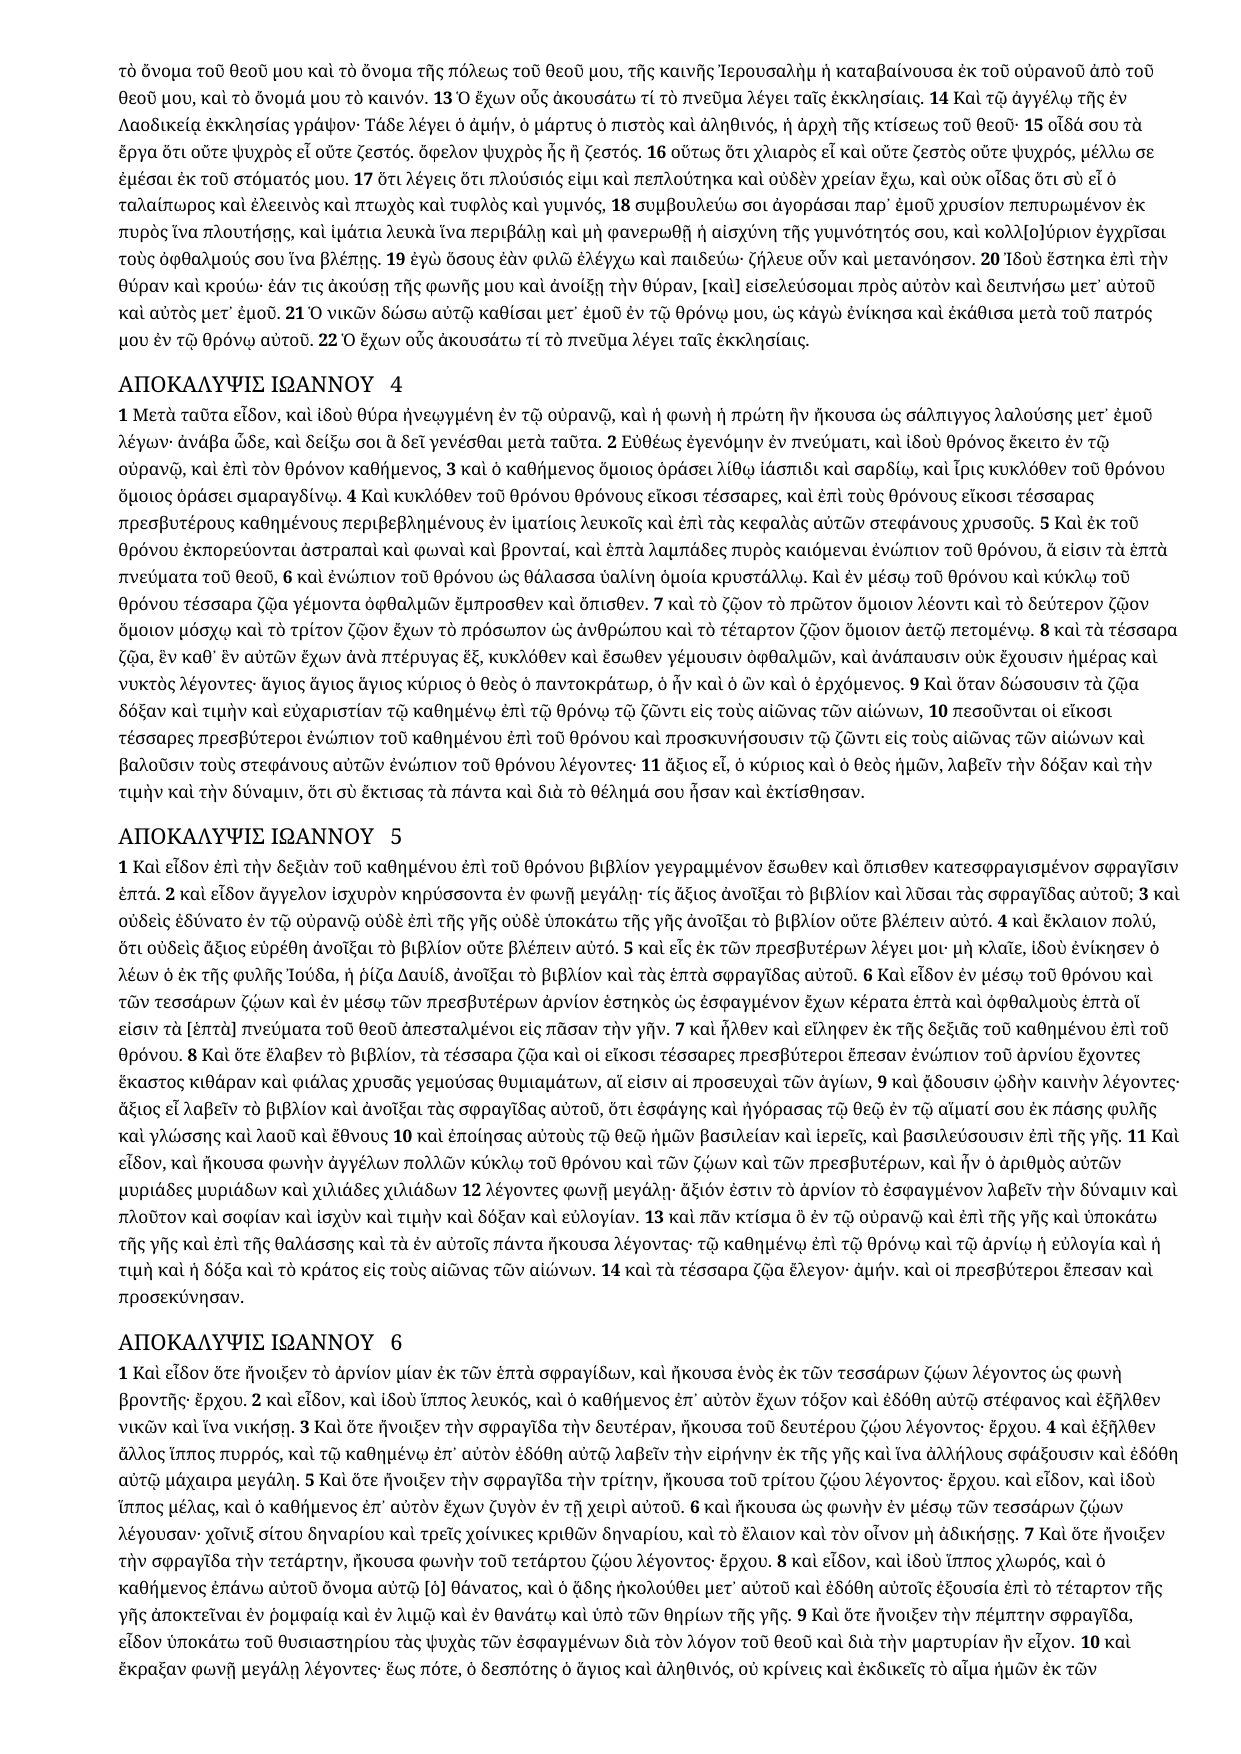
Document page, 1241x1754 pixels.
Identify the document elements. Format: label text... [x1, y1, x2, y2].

text 1 Καὶ εἶδον ὅτε ἤνοιξεν τὸ ἀρνίον μίαν ἐκ τῶν ἑπτὰ σφραγίδων, καὶ ἤκουσα ἑνὸς ἐκ τῶν τεσσάρων ζῴων λέγοντος ὡς φωνὴ βροντῆς· ἔρχου. 2 καὶ εἶδον, καὶ ἰδοὺ ἵππος λευκός, καὶ ὁ καθήμενος ἐπ᾽ αὐτὸν ἔχων τόξον καὶ ἐδόθη αὐτῷ στέφανος καὶ ἐξῆλθεν νικῶν καὶ ἵνα νικήσῃ. 3 Καὶ ὅτε ἤνοιξεν τὴν σφραγῖδα τὴν δευτέραν, ἤκουσα τοῦ δευτέρου ζῴου λέγοντος· ἔρχου. 4 καὶ ἐξῆλθεν ἄλλος ἵππος πυρρός, καὶ τῷ καθημένῳ ἐπ᾽ αὐτὸν ἐδόθη αὐτῷ λαβεῖν τὴν εἰρήνην ἐκ τῆς γῆς καὶ ἵνα ἀλλήλους σφάξουσιν καὶ ἐδόθη αὐτῷ μάχαιρα μεγάλη. 5 Καὶ ὅτε ἤνοιξεν τὴν σφραγῖδα τὴν τρίτην, ἤκουσα τοῦ τρίτου ζῴου λέγοντος· ἔρχου. καὶ εἶδον, καὶ ἰδοὺ ἵππος μέλας, καὶ ὁ καθήμενος ἐπ᾽ αὐτὸν ἔχων ζυγὸν ἐν τῇ χειρὶ αὐτοῦ. 6 καὶ ἤκουσα ὡς φωνὴν ἐν μέσῳ τῶν τεσσάρων ζῴων λέγουσαν· χοῖνιξ σίτου δηναρίου καὶ τρεῖς χοίνικες κριθῶν δηναρίου, καὶ τὸ ἔλαιον καὶ τὸν οἶνον μὴ ἀδικήσῃς. 7 Καὶ ὅτε ἤνοιξεν τὴν σφραγῖδα τὴν τετάρτην, ἤκουσα φωνὴν τοῦ τετάρτου ζῴου λέγοντος· ἔρχου. 8 καὶ εἶδον, καὶ ἰδοὺ ἵππος χλωρός, καὶ ὁ καθήμενος ἐπάνω αὐτοῦ ὄνομα αὐτῷ [ὁ] θάνατος, καὶ ὁ ᾅδης ἠκολούθει μετ᾽ αὐτοῦ καὶ ἐδόθη αὐτοῖς ἐξουσία ἐπὶ τὸ τέταρτον τῆς γῆς ἀποκτεῖναι ἐν ῥομφαίᾳ καὶ ἐν λιμῷ καὶ ἐν θανάτῳ καὶ ὑπὸ τῶν θηρίων τῆς γῆς. 9 Καὶ ὅτε ἤνοιξεν τὴν πέμπτην σφραγῖδα, εἶδον ὑποκάτω τοῦ θυσιαστηρίου τὰς ψυχὰς τῶν ἐσφαγμένων διὰ τὸν λόγον τοῦ θεοῦ καὶ διὰ τὴν μαρτυρίαν ἣν εἶχον. 10 καὶ ἔκραξαν φωνῇ μεγάλῃ λέγοντες· ἕως πότε, ὁ δεσπότης ὁ ἅγιος καὶ ἀληθινός, οὐ κρίνεις καὶ ἐκδικεῖς τὸ αἷμα ἡμῶν ἐκ τῶν [118, 1361, 1181, 1680]
text 1 Καὶ εἶδον ἐπὶ τὴν δεξιὰν τοῦ καθημένου ἐπὶ τοῦ θρόνου βιβλίον γεγραμμένον ἔσωθεν καὶ ὄπισθεν κατεσφραγισμένον σφραγῖσιν ἑπτά. 2 καὶ εἶδον ἄγγελον ἰσχυρὸν κηρύσσοντα ἐν φωνῇ μεγάλῃ· τίς ἄξιος ἀνοῖξαι τὸ βιβλίον καὶ λῦσαι τὰς σφραγῖδας αὐτοῦ; 3 καὶ οὐδεὶς ἐδύνατο ἐν τῷ οὐρανῷ οὐδὲ ἐπὶ τῆς γῆς οὐδὲ ὑποκάτω τῆς γῆς ἀνοῖξαι τὸ βιβλίον οὔτε βλέπειν αὐτό. 4 καὶ ἔκλαιον πολύ, ὅτι οὐδεὶς ἄξιος εὑρέθη ἀνοῖξαι τὸ βιβλίον οὔτε βλέπειν αὐτό. 5 καὶ εἷς ἐκ τῶν πρεσβυτέρων λέγει μοι· μὴ κλαῖε, ἰδοὺ ἐνίκησεν ὁ λέων ὁ ἐκ τῆς φυλῆς Ἰούδα, ἡ ῥίζα Δαυίδ, ἀνοῖξαι τὸ βιβλίον καὶ τὰς ἑπτὰ σφραγῖδας αὐτοῦ. 6 Καὶ εἶδον ἐν μέσῳ τοῦ θρόνου καὶ τῶν τεσσάρων ζῴων καὶ ἐν μέσῳ τῶν πρεσβυτέρων ἀρνίον ἑστηκὸς ὡς ἐσφαγμένον ἔχων κέρατα ἑπτὰ καὶ ὀφθαλμοὺς ἑπτὰ οἵ εἰσιν τὰ [ἑπτὰ] πνεύματα τοῦ θεοῦ ἀπεσταλμένοι εἰς πᾶσαν τὴν γῆν. 7 καὶ ἦλθεν καὶ εἴληφεν ἐκ τῆς δεξιᾶς τοῦ καθημένου ἐπὶ τοῦ θρόνου. 8 Καὶ ὅτε ἔλαβεν τὸ βιβλίον, τὰ τέσσαρα ζῷα καὶ οἱ εἴκοσι τέσσαρες πρεσβύτεροι ἔπεσαν ἐνώπιον τοῦ ἀρνίου ἔχοντες ἕκαστος κιθάραν καὶ φιάλας χρυσᾶς γεμούσας θυμιαμάτων, αἵ εἰσιν αἱ προσευχαὶ τῶν ἁγίων, 9 καὶ ᾄδουσιν ᾠδὴν καινὴν λέγοντες· ἄξιος εἶ λαβεῖν τὸ βιβλίον καὶ ἀνοῖξαι τὰς σφραγῖδας αὐτοῦ, ὅτι ἐσφάγης καὶ ἠγόρασας τῷ θεῷ ἐν τῷ αἵματί σου ἐκ πάσης φυλῆς καὶ γλώσσης καὶ λαοῦ καὶ ἔθνους 10 καὶ ἐποίησας αὐτοὺς τῷ θεῷ ἡμῶν βασιλείαν καὶ ἱερεῖς, καὶ βασιλεύσουσιν ἐπὶ τῆς γῆς. 11 Καὶ εἶδον, καὶ ἤκουσα φωνὴν ἀγγέλων πολλῶν κύκλῳ τοῦ θρόνου καὶ τῶν ζῴων καὶ τῶν πρεσβυτέρων, καὶ ἦν ὁ ἀριθμὸς αὐτῶν μυριάδες μυριάδων καὶ χιλιάδες χιλιάδων 12 λέγοντες φωνῇ μεγάλῃ· ἄξιόν ἐστιν τὸ ἀρνίον τὸ ἐσφαγμένον λαβεῖν τὴν δύναμιν καὶ πλοῦτον καὶ σοφίαν καὶ ἰσχὺν καὶ τιμὴν καὶ δόξαν καὶ εὐλογίαν. 13 καὶ πᾶν κτίσμα ὃ ἐν τῷ οὐρανῷ καὶ ἐπὶ τῆς γῆς καὶ ὑποκάτω τῆς γῆς καὶ ἐπὶ τῆς θαλάσσης καὶ τὰ ἐν αὐτοῖς πάντα ἤκουσα λέγοντας· τῷ καθημένῳ ἐπὶ τῷ θρόνῳ καὶ τῷ ἀρνίῳ ἡ εὐλογία καὶ ἡ τιμὴ καὶ ἡ δόξα καὶ τὸ κράτος εἰς τοὺς αἰῶνας τῶν αἰώνων. 14 καὶ τὰ τέσσαρα ζῷα ἔλεγον· ἀμήν. καὶ οἱ πρεσβύτεροι ἔπεσαν καὶ προσεκύνησαν. [118, 855, 1181, 1309]
text 1 Μετὰ ταῦτα εἶδον, καὶ ἰδοὺ θύρα ἠνεῳγμένη ἐν τῷ οὐρανῷ, καὶ ἡ φωνὴ ἡ πρώτη ἣν ἤκουσα ὡς σάλπιγγος λαλούσης μετ᾽ ἐμοῦ λέγων· ἀνάβα ὧδε, καὶ δείξω σοι ἃ δεῖ γενέσθαι μετὰ ταῦτα. 2 Εὐθέως ἐγενόμην ἐν πνεύματι, καὶ ἰδοὺ θρόνος ἔκειτο ἐν τῷ οὐρανῷ, καὶ ἐπὶ τὸν θρόνον καθήμενος, 3 καὶ ὁ καθήμενος ὅμοιος ὁράσει λίθῳ ἰάσπιδι καὶ σαρδίῳ, καὶ ἶρις κυκλόθεν τοῦ θρόνου ὅμοιος ὁράσει σμαραγδίνῳ. 4 Καὶ κυκλόθεν τοῦ θρόνου θρόνους εἴκοσι τέσσαρες, καὶ ἐπὶ τοὺς θρόνους εἴκοσι τέσσαρας πρεσβυτέρους καθημένους περιβεβλημένους ἐν ἱματίοις λευκοῖς καὶ ἐπὶ τὰς κεφαλὰς αὐτῶν στεφάνους χρυσοῦς. 5 Καὶ ἐκ τοῦ θρόνου ἐκπορεύονται ἀστραπαὶ καὶ φωναὶ καὶ βρονταί, καὶ ἑπτὰ λαμπάδες πυρὸς καιόμεναι ἐνώπιον τοῦ θρόνου, ἅ εἰσιν τὰ ἑπτὰ πνεύματα τοῦ θεοῦ, 6 καὶ ἐνώπιον τοῦ θρόνου ὡς θάλασσα ὑαλίνη ὁμοία κρυστάλλῳ. Καὶ ἐν μέσῳ τοῦ θρόνου καὶ κύκλῳ τοῦ θρόνου τέσσαρα ζῷα γέμοντα ὀφθαλμῶν ἔμπροσθεν καὶ ὄπισθεν. 7 καὶ τὸ ζῷον τὸ πρῶτον ὅμοιον λέοντι καὶ τὸ δεύτερον ζῷον ὅμοιον μόσχῳ καὶ τὸ τρίτον ζῷον ἔχων τὸ πρόσωπον ὡς ἀνθρώπου καὶ τὸ τέταρτον ζῷον ὅμοιον ἀετῷ πετομένῳ. 8 καὶ τὰ τέσσαρα ζῷα, ἓν καθ᾽ ἓν αὐτῶν ἔχων ἀνὰ πτέρυγας ἕξ, κυκλόθεν καὶ ἔσωθεν γέμουσιν ὀφθαλμῶν, καὶ ἀνάπαυσιν οὐκ ἔχουσιν ἡμέρας καὶ νυκτὸς λέγοντες· ἅγιος ἅγιος ἅγιος κύριος ὁ θεὸς ὁ παντοκράτωρ, ὁ ἦν καὶ ὁ ὢν καὶ ὁ ἐρχόμενος. 9 Καὶ ὅταν δώσουσιν τὰ ζῷα δόξαν καὶ τιμὴν καὶ εὐχαριστίαν τῷ καθημένῳ ἐπὶ τῷ θρόνῳ τῷ ζῶντι εἰς τοὺς αἰῶνας τῶν αἰώνων, 10 πεσοῦνται οἱ εἴκοσι τέσσαρες πρεσβύτεροι ἐνώπιον τοῦ καθημένου ἐπὶ τοῦ θρόνου καὶ προσκυνήσουσιν τῷ ζῶντι εἰς τοὺς αἰῶνας τῶν αἰώνων καὶ βαλοῦσιν τοὺς στεφάνους αὐτῶν ἐνώπιον τοῦ θρόνου λέγοντες· 11 ἄξιος εἶ, ὁ κύριος καὶ ὁ θεὸς ἡμῶν, λαβεῖν τὴν δόξαν καὶ τὴν τιμὴν καὶ τὴν δύναμιν, ὅτι σὺ ἔκτισας τὰ πάντα καὶ διὰ τὸ θέλημά σου ἦσαν καὶ ἐκτίσθησαν. [118, 403, 1181, 803]
text ΑΠΟΚΑΛΥΨΙΣ ΙΩΑΝΝΟΥ 6 [118, 1327, 1181, 1357]
text ΑΠΟΚΑΛΥΨΙΣ ΙΩΑΝΝΟΥ 5 [118, 821, 1181, 851]
text τὸ ὄνομα τοῦ θεοῦ μου καὶ τὸ ὄνομα τῆς πόλεως τοῦ θεοῦ μου, τῆς καινῆς Ἰερουσαλὴμ ἡ καταβαίνουσα ἐκ τοῦ οὐρανοῦ ἀπὸ τοῦ θεοῦ μου, καὶ τὸ ὄνομά μου τὸ καινόν. 13 Ὁ ἔχων οὖς ἀκουσάτω τί τὸ πνεῦμα λέγει ταῖς ἐκκλησίαις. 14 Καὶ τῷ ἀγγέλῳ τῆς ἐν Λαοδικείᾳ ἐκκλησίας γράψον· Τάδε λέγει ὁ ἀμήν, ὁ μάρτυς ὁ πιστὸς καὶ ἀληθινός, ἡ ἀρχὴ τῆς κτίσεως τοῦ θεοῦ· 15 οἶδά σου τὰ ἔργα ὅτι οὔτε ψυχρὸς εἶ οὔτε ζεστός. ὄφελον ψυχρὸς ἦς ἢ ζεστός. 16 οὕτως ὅτι χλιαρὸς εἶ καὶ οὔτε ζεστὸς οὔτε ψυχρός, μέλλω σε ἐμέσαι ἐκ τοῦ στόματός μου. 17 ὅτι λέγεις ὅτι πλούσιός εἰμι καὶ πεπλούτηκα καὶ οὐδὲν χρείαν ἔχω, καὶ οὐκ οἶδας ὅτι σὺ εἶ ὁ ταλαίπωρος καὶ ἐλεεινὸς καὶ πτωχὸς καὶ τυφλὸς καὶ γυμνός, 18 συμβουλεύω σοι ἀγοράσαι παρ᾽ ἐμοῦ χρυσίον πεπυρωμένον ἐκ πυρὸς ἵνα πλουτήσῃς, καὶ ἱμάτια λευκὰ ἵνα περιβάλῃ καὶ μὴ φανερωθῇ ἡ αἰσχύνη τῆς γυμνότητός σου, καὶ κολλ[ο]ύριον ἐγχρῖσαι τοὺς ὀφθαλμούς σου ἵνα βλέπῃς. 19 ἐγὼ ὅσους ἐὰν φιλῶ ἐλέγχω καὶ παιδεύω· ζήλευε οὖν καὶ μετανόησον. 20 Ἰδοὺ ἕστηκα ἐπὶ τὴν θύραν καὶ κρούω· ἐάν τις ἀκούσῃ τῆς φωνῆς μου καὶ ἀνοίξῃ τὴν θύραν, [καὶ] εἰσελεύσομαι πρὸς αὐτὸν καὶ δειπνήσω μετ᾽ αὐτοῦ καὶ αὐτὸς μετ᾽ ἐμοῦ. 21 Ὁ νικῶν δώσω αὐτῷ καθίσαι μετ᾽ ἐμοῦ ἐν τῷ θρόνῳ μου, ὡς κἀγὼ ἐνίκησα καὶ ἐκάθισα μετὰ τοῦ πατρός μου ἐν τῷ θρόνῳ αὐτοῦ. 22 Ὁ ἔχων οὖς ἀκουσάτω τί τὸ πνεῦμα λέγει ταῖς ἐκκλησίαις. [118, 59, 1181, 351]
text ΑΠΟΚΑΛΥΨΙΣ ΙΩΑΝΝΟΥ 4 [118, 369, 1181, 399]
